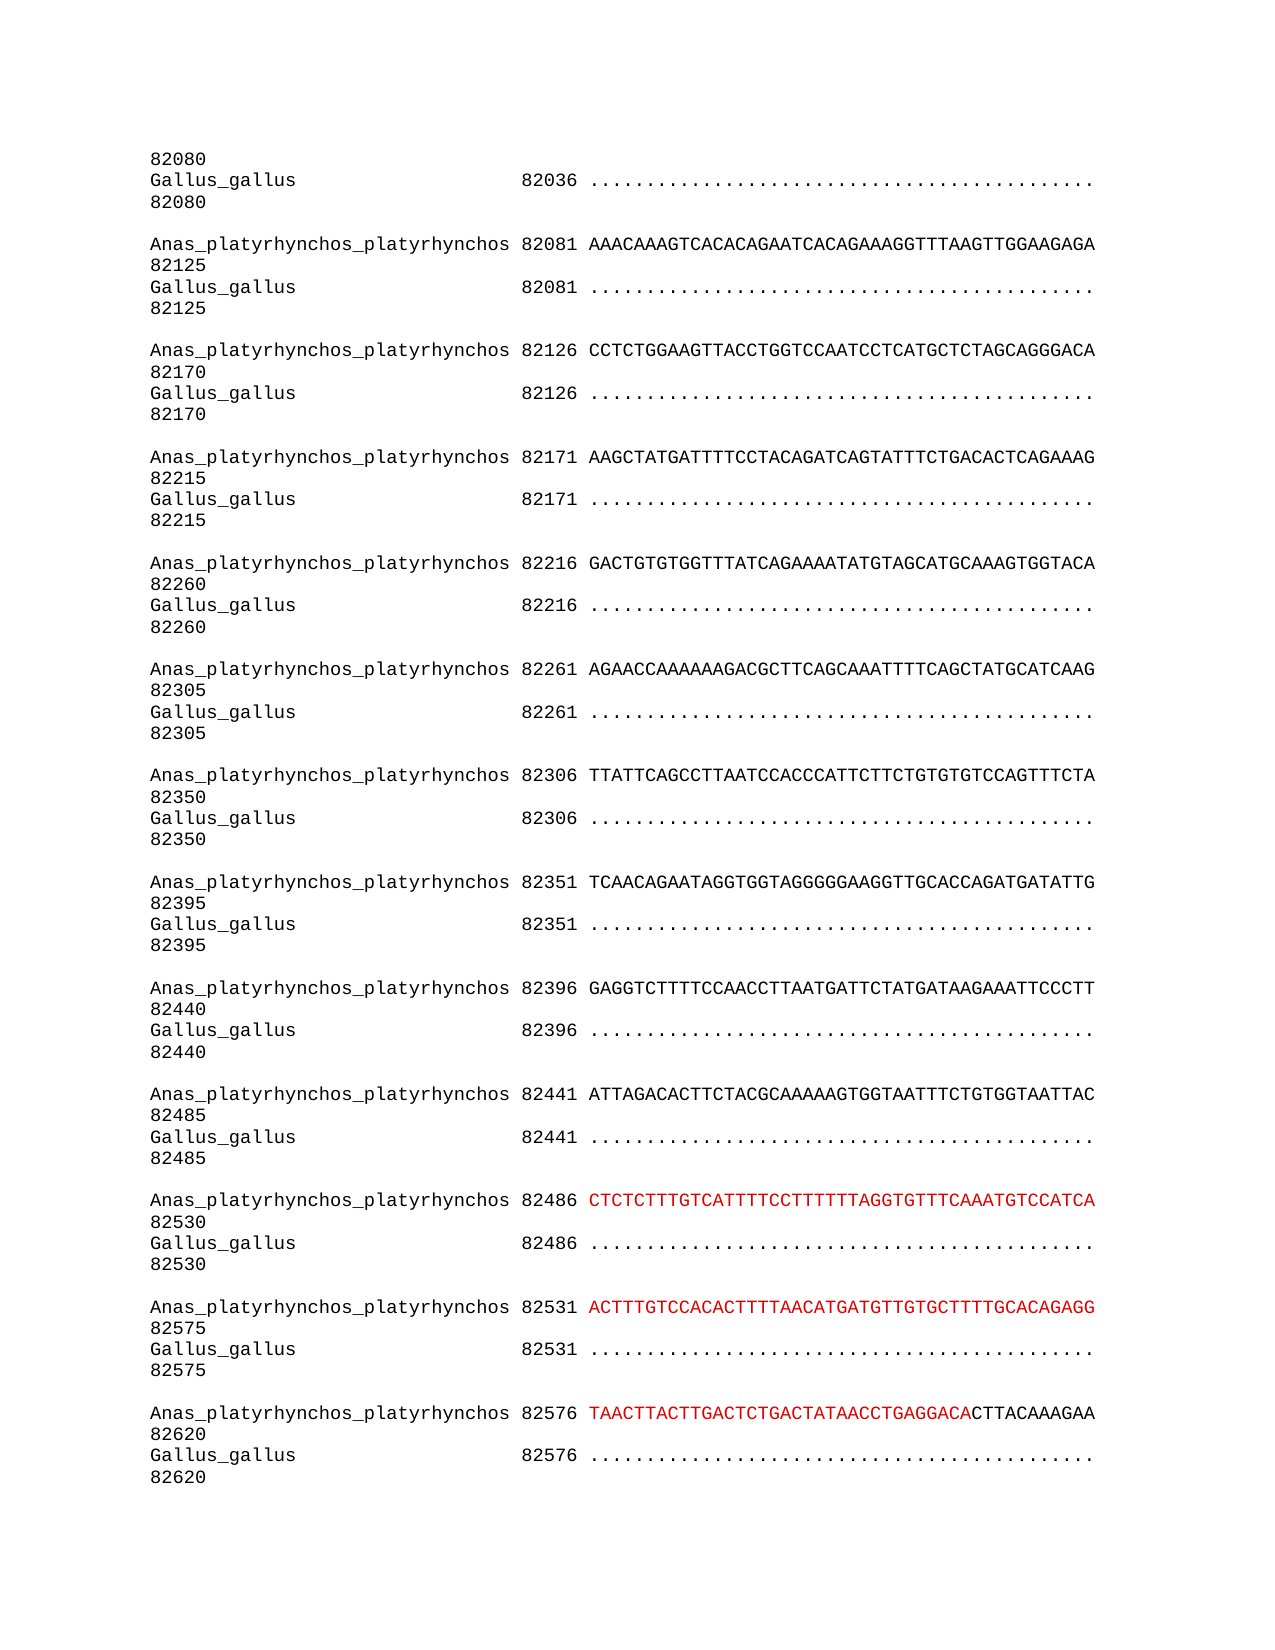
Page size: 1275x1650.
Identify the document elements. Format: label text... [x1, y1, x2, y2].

text Gallus_gallus 82576 ............................................. 82620 [150, 1446, 1125, 1489]
text Gallus_gallus 82081 ............................................. 82125 [150, 277, 1125, 320]
text Gallus_gallus 82351 ............................................. 82395 [150, 915, 1125, 957]
text Anas_platyrhynchos_platyrhynchos 82081 AAACAAAGTCACACAGAATCACAGAAAGGTTTAAGTTGGAAGAGA 82125 [150, 235, 1125, 277]
text Anas_platyrhynchos_platyrhynchos 82171 AAGCTATGATTTTCCTACAGATCAGTATTTCTGACACTCAGAAAG 82215 [150, 447, 1125, 490]
text Anas_platyrhynchos_platyrhynchos 82441 ATTAGACACTTCTACGCAAAAAGTGGTAATTTCTGTGGTAATTAC 82485 [150, 1085, 1125, 1127]
text Anas_platyrhynchos_platyrhynchos 82306 TTATTCAGCCTTAATCCACCCATTCTTCTGTGTGTCCAGTTTCTA 82350 [150, 766, 1125, 809]
text Gallus_gallus 82126 ............................................. 82170 [150, 384, 1125, 426]
text Gallus_gallus 82261 ............................................. 82305 [150, 702, 1125, 745]
text Anas_platyrhynchos_platyrhynchos 82351 TCAACAGAATAGGTGGTAGGGGGAAGGTTGCACCAGATGATATTG 82395 [150, 872, 1125, 915]
text Anas_platyrhynchos_platyrhynchos 82126 CCTCTGGAAGTTACCTGGTCCAATCCTCATGCTCTAGCAGGGACA 82170 [150, 341, 1125, 384]
text Anas_platyrhynchos_platyrhynchos 82531 ACTTTGTCCACACTTTTAACATGATGTTGTGCTTTTGCACAGAGG 82575 [150, 1297, 1125, 1340]
text Anas_platyrhynchos_platyrhynchos 82216 GACTGTGTGGTTTATCAGAAAATATGTAGCATGCAAAGTGGTACA 82260 [150, 554, 1125, 596]
text Anas_platyrhynchos_platyrhynchos 82396 GAGGTCTTTTCCAACCTTAATGATTCTATGATAAGAAATTCCCTT 82440 [150, 979, 1125, 1021]
text Gallus_gallus 82306 ............................................. 82350 [150, 809, 1125, 851]
text Anas_platyrhynchos_platyrhynchos 82486 CTCTCTTTGTCATTTTCCTTTTTTAGGTGTTTCAAATGTCCATCA 82530 [150, 1191, 1125, 1234]
text Gallus_gallus 82036 ............................................. 82080 [150, 171, 1125, 214]
text Anas_platyrhynchos_platyrhynchos 82576 TAACTTACTTGACTCTGACTATAACCTGAGGACACTTACAAAGAA 82620 [150, 1404, 1125, 1446]
text Gallus_gallus 82216 ............................................. 82260 [150, 596, 1125, 639]
text Gallus_gallus 82486 ............................................. 82530 [150, 1234, 1125, 1276]
text Gallus_gallus 82531 ............................................. 82575 [150, 1340, 1125, 1382]
text 82080 [150, 150, 1125, 171]
text Gallus_gallus 82441 ............................................. 82485 [150, 1127, 1125, 1170]
text Gallus_gallus 82396 ............................................. 82440 [150, 1021, 1125, 1064]
text Gallus_gallus 82171 ............................................. 82215 [150, 490, 1125, 532]
text Anas_platyrhynchos_platyrhynchos 82261 AGAACCAAAAAAGACGCTTCAGCAAATTTTCAGCTATGCATCAAG 82305 [150, 660, 1125, 702]
